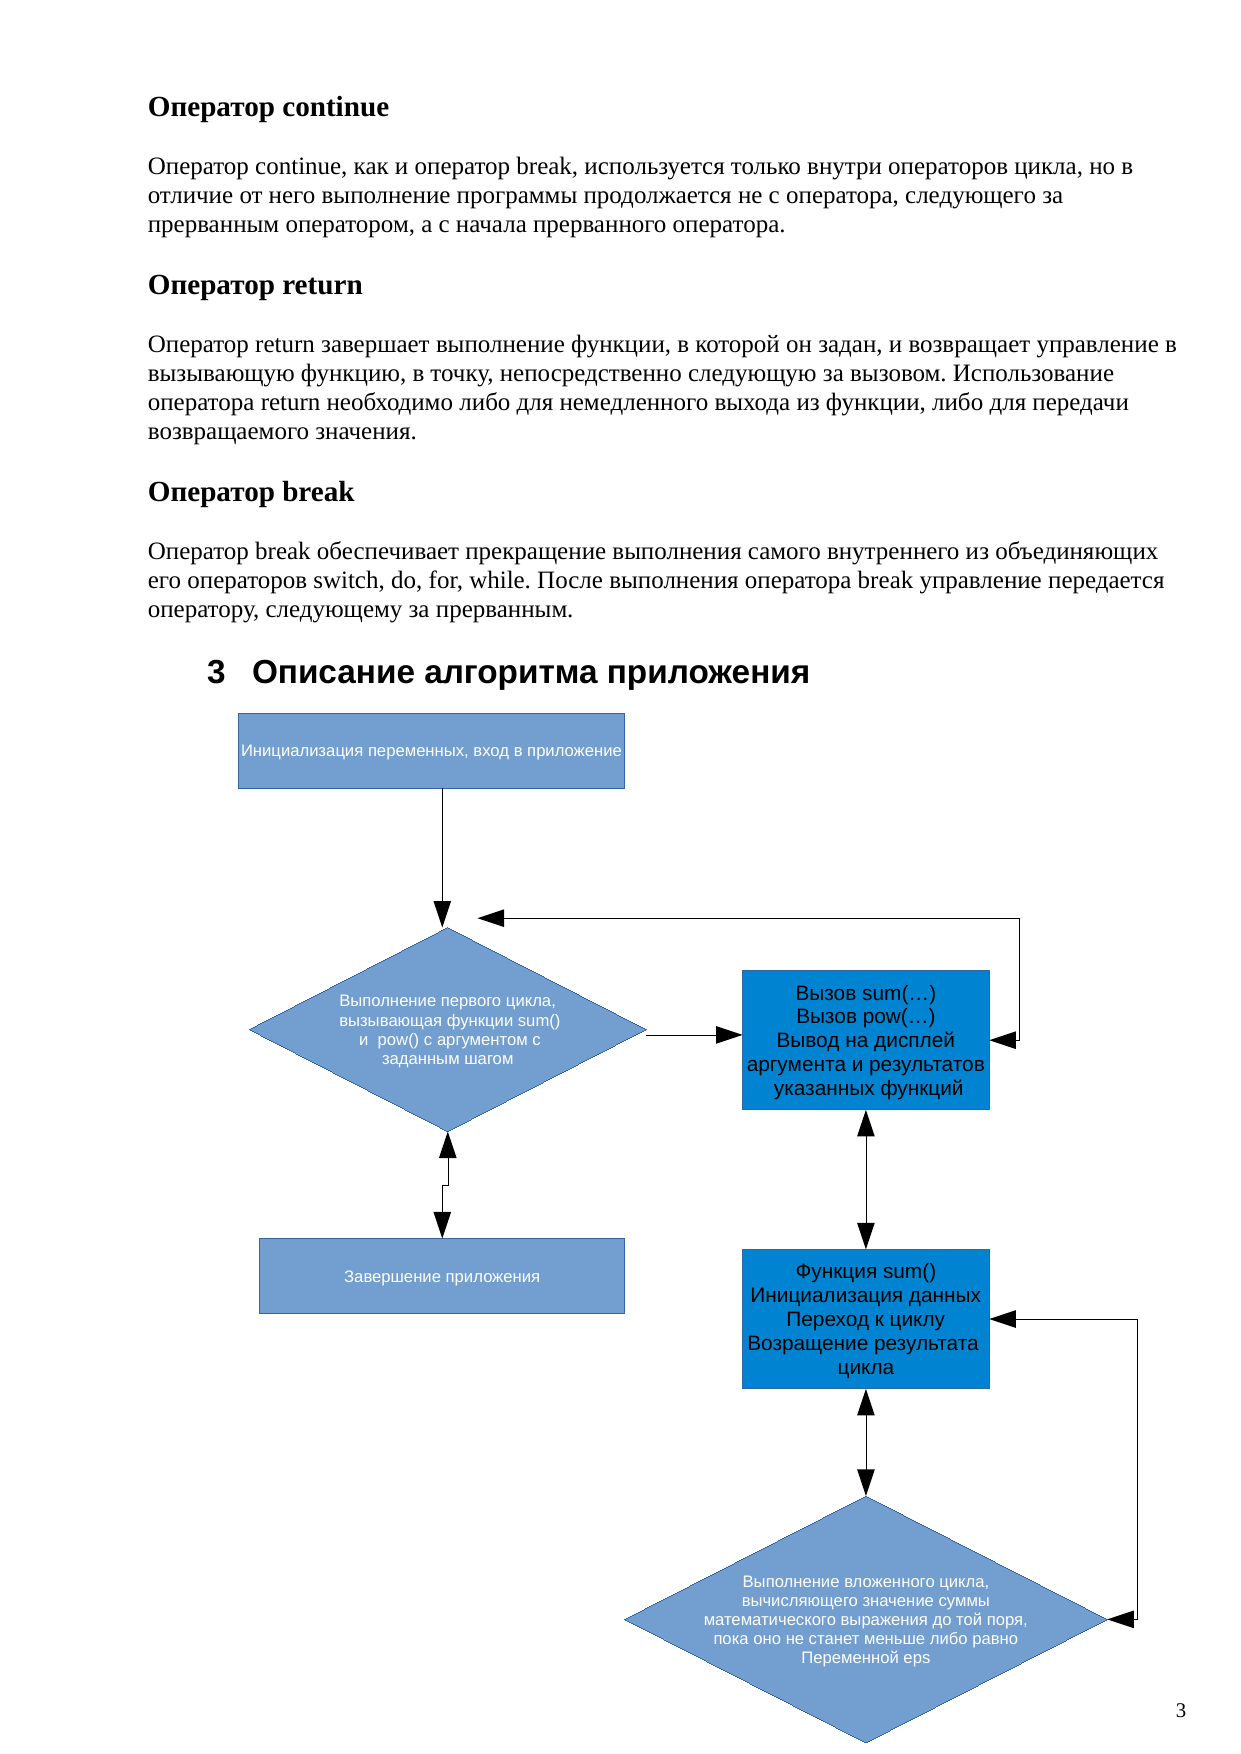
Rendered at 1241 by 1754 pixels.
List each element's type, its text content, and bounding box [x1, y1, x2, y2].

text Оператор return завершает выполнение функции, в которой он задан, и возвращает управление в вызывающую функцию, в точку, непосредственно следующую за вызовом. Использование оператора return необходимо либо для немедленного выхода из функции, либо для передачи возвращаемого значения. [148, 329, 1181, 444]
text Оператор break обеспечивает прекращение выполнения самого внутреннего из объединяющих его операторов switch, do, for, while. После выполнения оператора break управление передается оператору, следующему за прерванным. [148, 536, 1181, 623]
subtitle Описание алгоритма приложения [207, 652, 1181, 690]
subtitle Оператор continue [148, 89, 1181, 122]
text Оператор continue, как и оператор break, используется только внутри операторов цикла, но в отличие от него выполнение программы продолжается не с оператора, следующего за прерванным оператором, а с начала прерванного оператора. [148, 151, 1181, 238]
subtitle Оператор break [148, 474, 1181, 507]
subtitle Оператор return [148, 267, 1181, 300]
